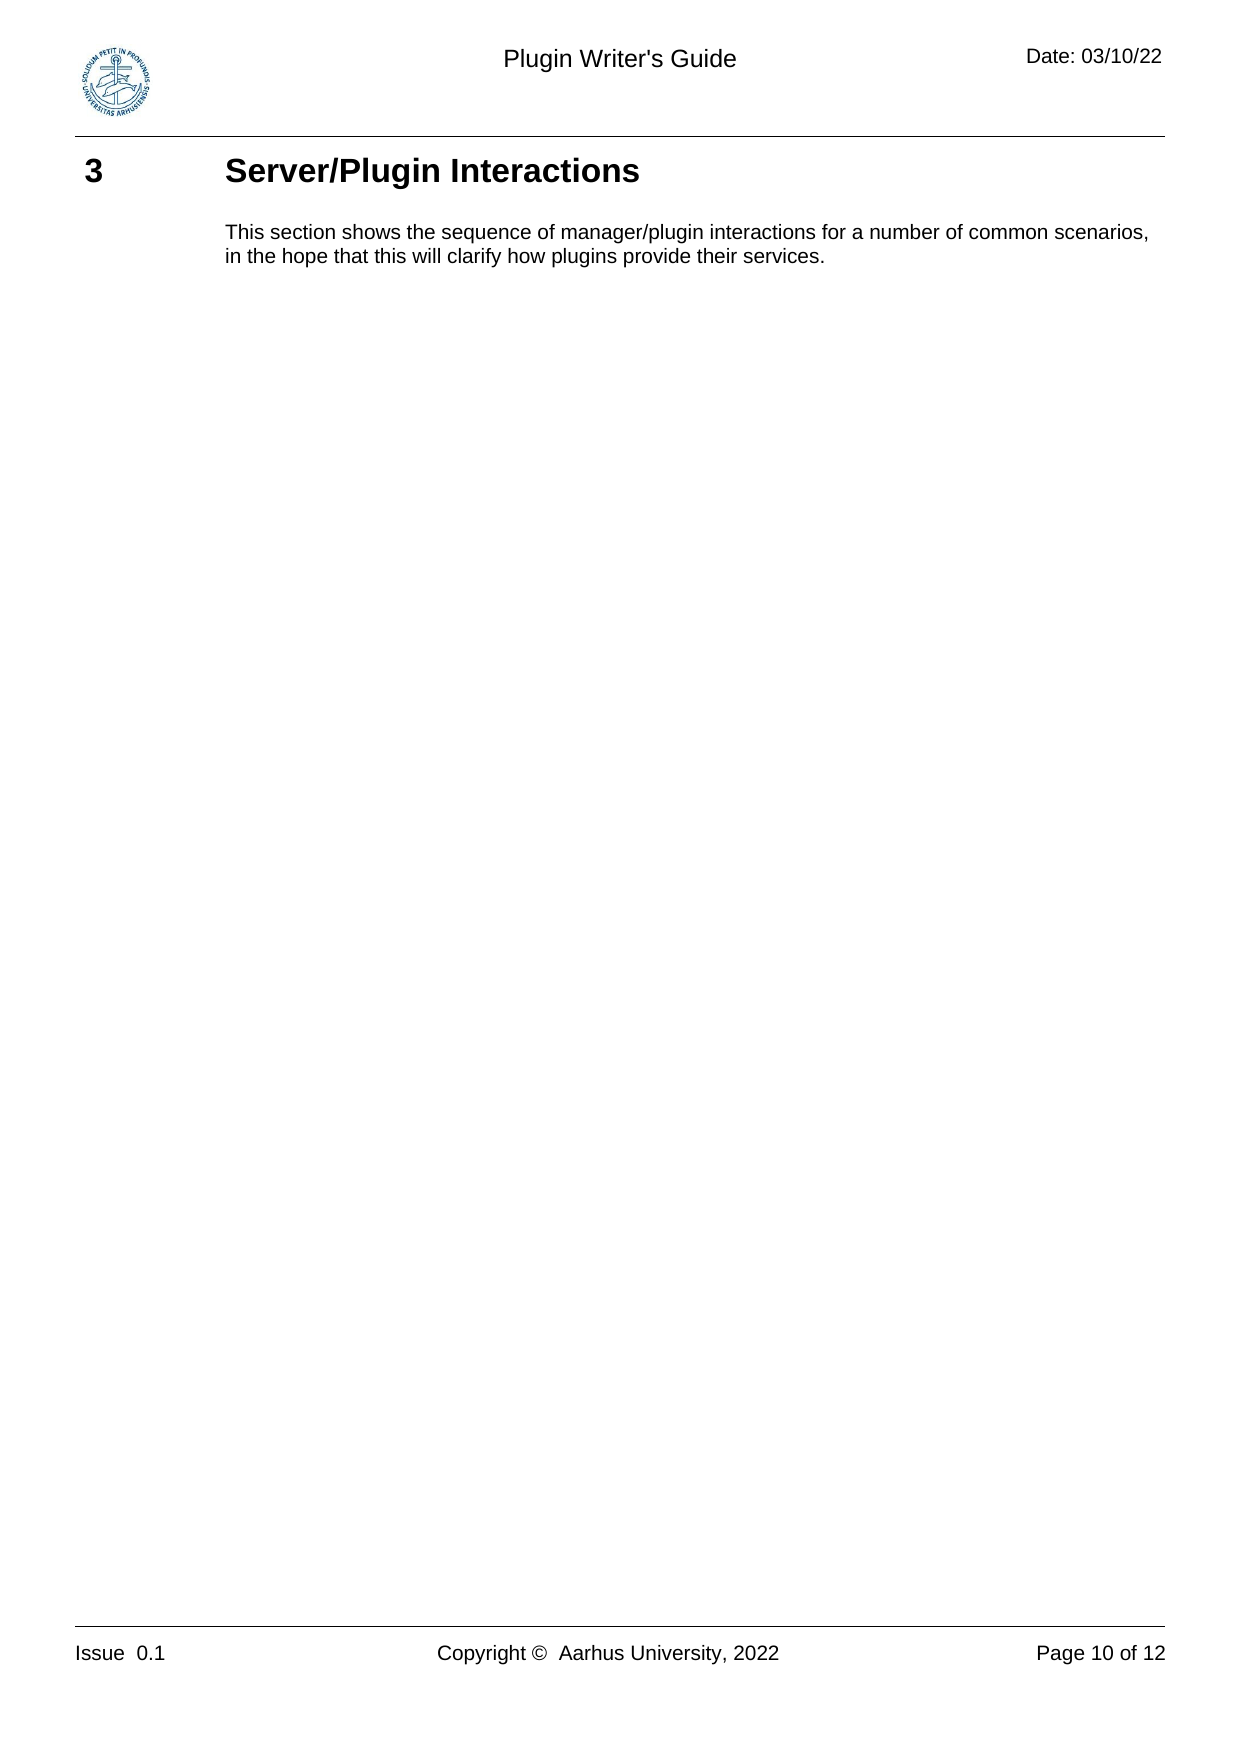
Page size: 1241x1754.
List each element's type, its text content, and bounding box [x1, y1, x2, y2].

subtitle Server/Plugin Interactions [75, 152, 1165, 190]
picture [78, 44, 153, 120]
text This section shows the sequence of manager/plugin interactions for a number of common scenarios, in the hope that this will clarify how plugins provide their services. [225, 220, 1165, 268]
